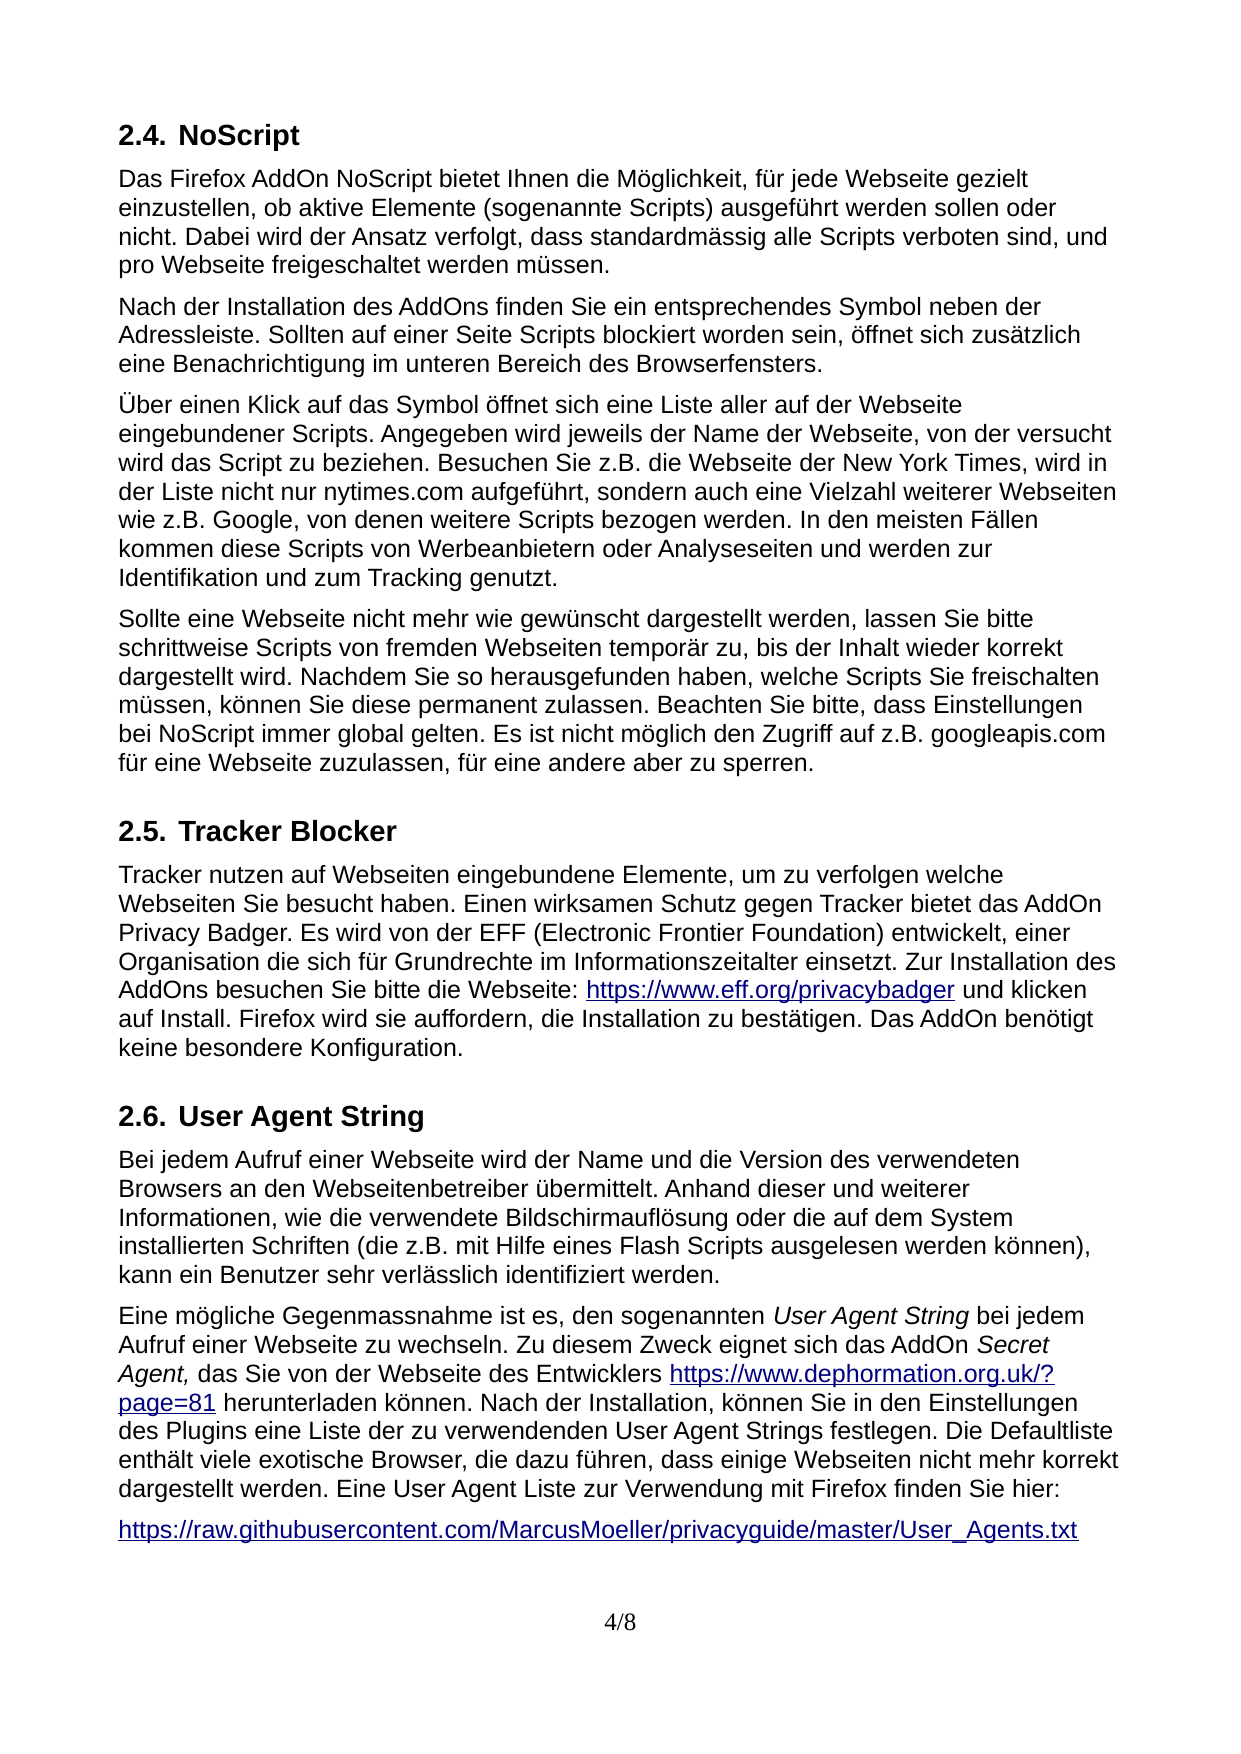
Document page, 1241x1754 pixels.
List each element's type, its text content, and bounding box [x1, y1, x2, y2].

text Über einen Klick auf das Symbol öffnet sich eine Liste aller auf der Webseite eingebundener Scripts. Angegeben wird jeweils der Name der Webseite, von der versucht wird das Script zu beziehen. Besuchen Sie z.B. die Webseite der New York Times, wird in der Liste nicht nur nytimes.com aufgeführt, sondern auch eine Vielzahl weiterer Webseiten wie z.B. Google, von denen weitere Scripts bezogen werden. In den meisten Fällen kommen diese Scripts von Werbeanbietern oder Analyseseiten und werden zur Identifikation und zum Tracking genutzt. [118, 390, 1122, 592]
text Eine mögliche Gegenmassnahme ist es, den sogenannten User Agent String bei jedem Aufruf einer Webseite zu wechseln. Zu diesem Zweck eignet sich das AddOn Secret Agent, das Sie von der Webseite des Entwicklers https://www.dephormation.org.uk/?page=81 herunterladen können. Nach der Installation, können Sie in den Einstellungen des Plugins eine Liste der zu verwendenden User Agent Strings festlegen. Die Defaultliste enthält viele exotische Browser, die dazu führen, dass einige Webseiten nicht mehr korrekt dargestellt werden. Eine User Agent Liste zur Verwendung mit Firefox finden Sie hier: [118, 1301, 1122, 1502]
subtitle User Agent String [118, 1099, 1122, 1132]
text https://raw.githubusercontent.com/MarcusMoeller/privacyguide/master/User_Agents.txt [118, 1515, 1122, 1544]
text Bei jedem Aufruf einer Webseite wird der Name und die Version des verwendeten Browsers an den Webseitenbetreiber übermittelt. Anhand dieser und weiterer Informationen, wie die verwendete Bildschirmauflösung oder die auf dem System installierten Schriften (die z.B. mit Hilfe eines Flash Scripts ausgelesen werden können), kann ein Benutzer sehr verlässlich identifiziert werden. [118, 1145, 1122, 1289]
subtitle Tracker Blocker [118, 814, 1122, 848]
text Nach der Installation des AddOns finden Sie ein entsprechendes Symbol neben der Adressleiste. Sollten auf einer Seite Scripts blockiert worden sein, öffnet sich zusätzlich eine Benachrichtigung im unteren Bereich des Browserfensters. [118, 292, 1122, 378]
text Tracker nutzen auf Webseiten eingebundene Elemente, um zu verfolgen welche Webseiten Sie besucht haben. Einen wirksamen Schutz gegen Tracker bietet das AddOn Privacy Badger. Es wird von der EFF (Electronic Frontier Foundation) entwickelt, einer Organisation die sich für Grundrechte im Informationszeitalter einsetzt. Zur Installation des AddOns besuchen Sie bitte die Webseite: https://www.eff.org/privacybadger und klicken auf Install. Firefox wird sie auffordern, die Installation zu bestätigen. Das AddOn benötigt keine besondere Konfiguration. [118, 860, 1122, 1061]
text Sollte eine Webseite nicht mehr wie gewünscht dargestellt werden, lassen Sie bitte schrittweise Scripts von fremden Webseiten temporär zu, bis der Inhalt wieder korrekt dargestellt wird. Nachdem Sie so herausgefunden haben, welche Scripts Sie freischalten müssen, können Sie diese permanent zulassen. Beachten Sie bitte, dass Einstellungen bei NoScript immer global gelten. Es ist nicht möglich den Zugriff auf z.B. googleapis.com für eine Webseite zuzulassen, für eine andere aber zu sperren. [118, 604, 1122, 777]
text Das Firefox AddOn NoScript bietet Ihnen die Möglichkeit, für jede Webseite gezielt einzustellen, ob aktive Elemente (sogenannte Scripts) ausgeführt werden sollen oder nicht. Dabei wird der Ansatz verfolgt, dass standardmässig alle Scripts verboten sind, und pro Webseite freigeschaltet werden müssen. [118, 164, 1122, 279]
subtitle NoScript [118, 118, 1122, 152]
